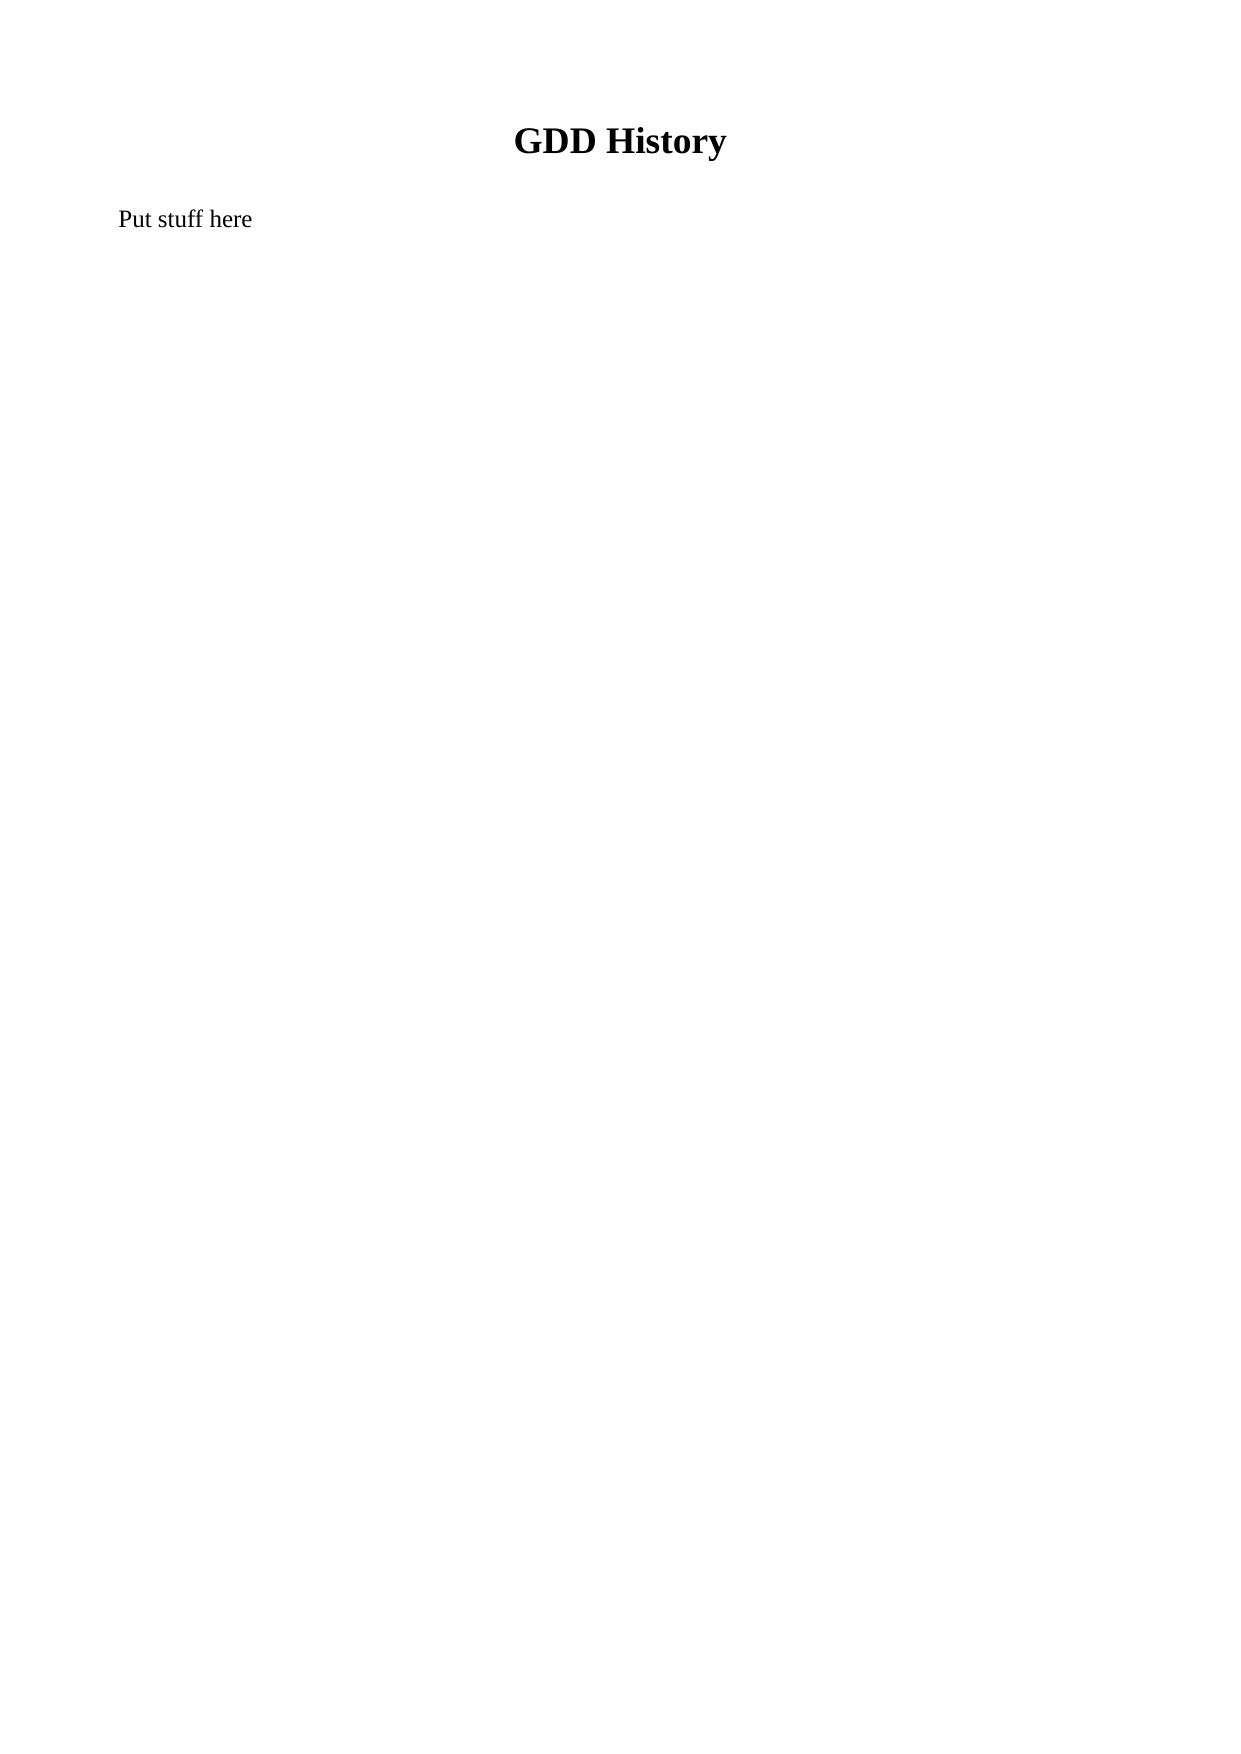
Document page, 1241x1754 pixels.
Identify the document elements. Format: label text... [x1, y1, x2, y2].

text Put stuff here [118, 204, 1122, 233]
text GDD History [118, 118, 1122, 161]
